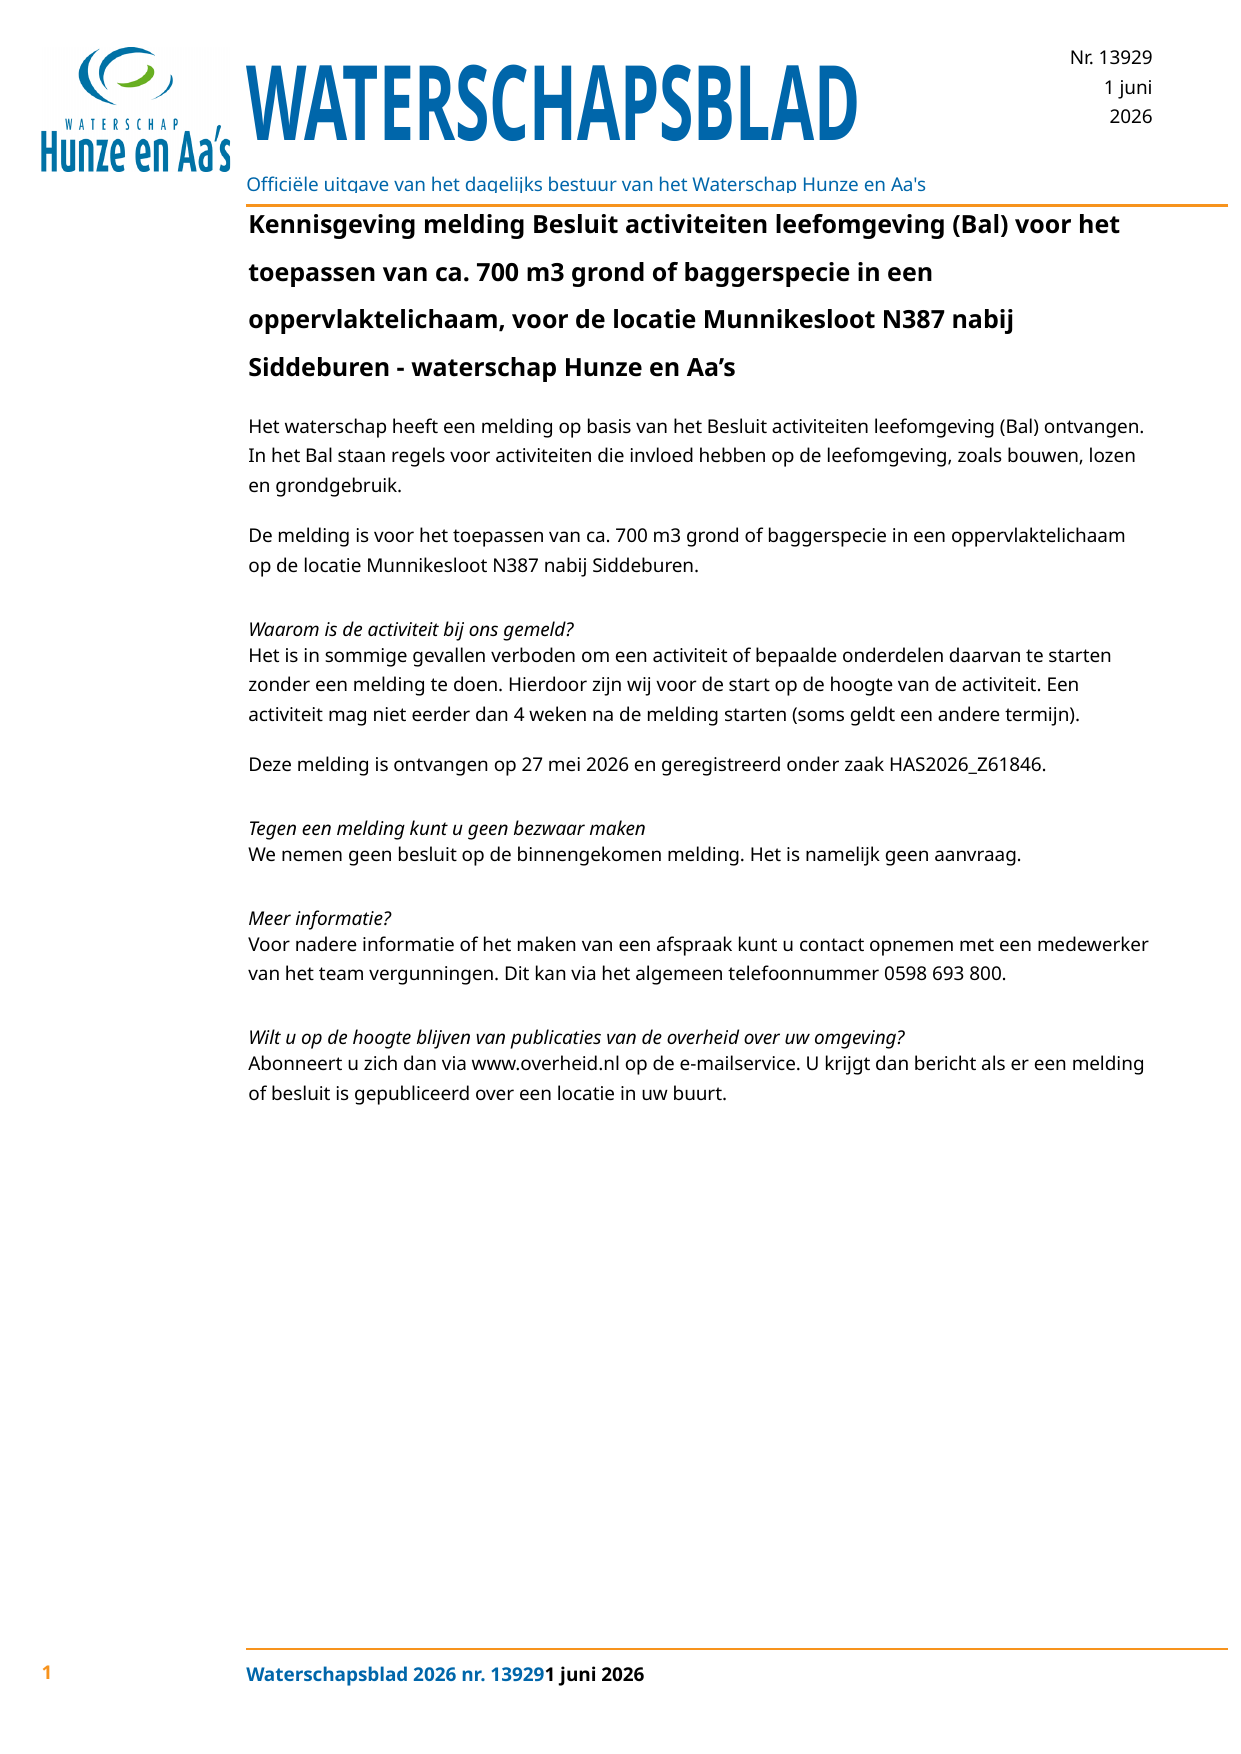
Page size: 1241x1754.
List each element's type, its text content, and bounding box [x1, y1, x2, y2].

text We nemen geen besluit op de binnengekomen melding. Het is namelijk geen aanvraag. [248, 841, 1152, 867]
text Abonneert u zich dan via www.overheid.nl op de e-mailservice. U krijgt dan bericht als er een melding of besluit is gepubliceerd over een locatie in uw buurt. [248, 1050, 1152, 1106]
picture [41, 47, 231, 172]
text De melding is voor het toepassen van ca. 700 m3 grond of baggerspecie in een oppervlaktelichaam op de locatie Munnikesloot N387 nabij Siddeburen. [248, 523, 1152, 578]
text Deze melding is ontvangen op 27 mei 2026 en geregistreerd onder zaak HAS2026_Z61846. [248, 752, 1152, 777]
text Voor nadere informatie of het maken van een afspraak kunt u contact opnemen met een medewerker van het team vergunningen. Dit kan via het algemeen telefoonnummer 0598 693 800. [248, 931, 1152, 986]
picture [226, 145, 231, 156]
text Waarom is de activiteit bij ons gemeld? [248, 616, 1152, 642]
picture [47, 154, 51, 172]
text Kennisgeving melding Besluit activiteiten leefomgeving (Bal) voor het toepassen van ca. 700 m3 grond of baggerspecie in een oppervlaktelichaam, voor de locatie Munnikesloot N387 nabij Siddeburen - waterschap Hunze en Aa’s [248, 207, 1152, 384]
text Wilt u op de hoogte blijven van publicaties van de overheid over uw omgeving? [248, 1024, 1152, 1050]
text Het waterschap heeft een melding op basis van het Besluit activiteiten leefomgeving (Bal) ontvangen. In het Bal staan regels voor activiteiten die invloed hebben op de leefomgeving, zoals bouwen, lozen en grondgebruik. [248, 413, 1152, 498]
text Meer informatie? [248, 905, 1152, 931]
picture [183, 163, 191, 172]
text Het is in sommige gevallen verboden om een activiteit of bepaalde onderdelen daarvan te starten zonder een melding te doen. Hierdoor zijn wij voor de start op de hoogte van de activiteit. Een activiteit mag niet eerder dan 4 weken na de melding starten (soms geldt een andere termijn). [248, 642, 1152, 727]
text Tegen een melding kunt u geen bezwaar maken [248, 816, 1152, 841]
